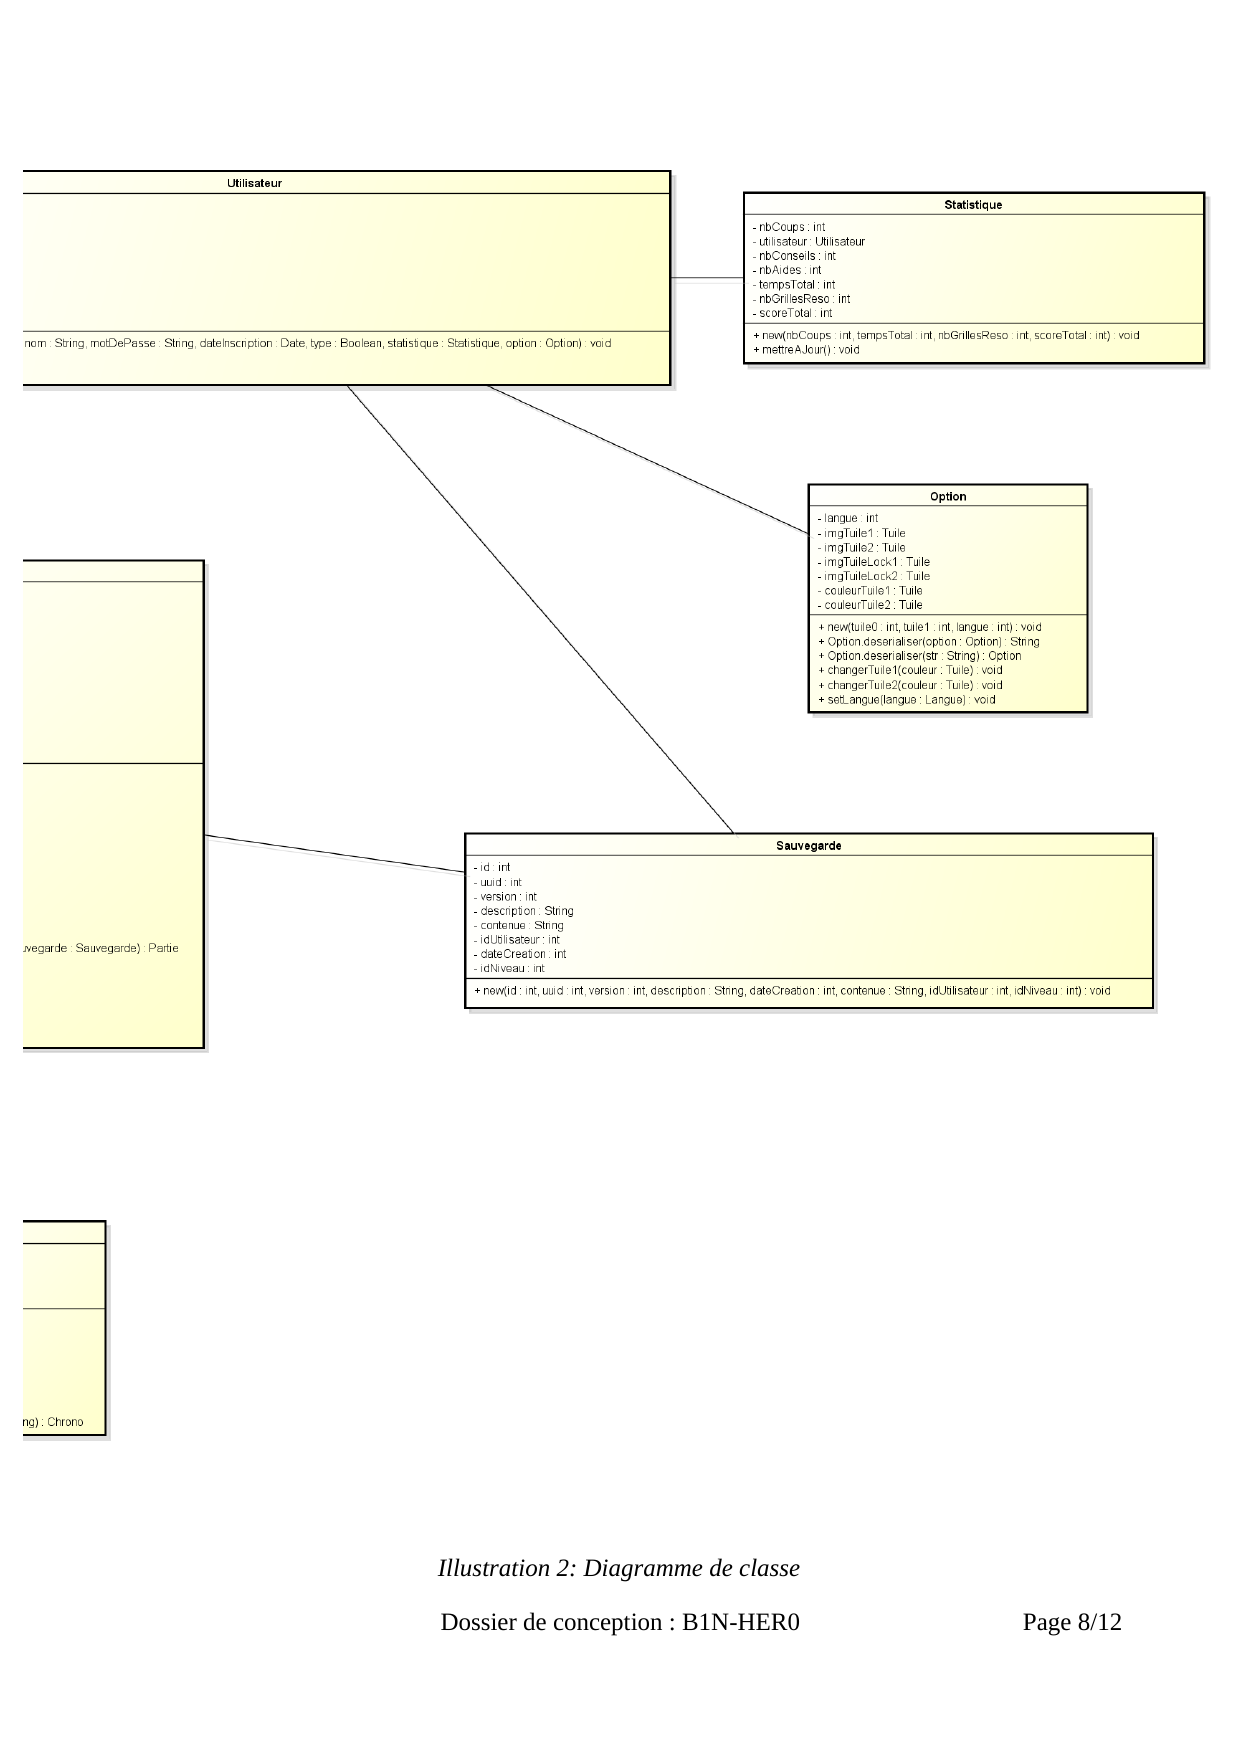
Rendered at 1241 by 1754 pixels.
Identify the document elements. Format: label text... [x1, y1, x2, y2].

text Illustration 2: Diagramme de classe [23, 1554, 1217, 1582]
picture [23, 160, 1218, 1554]
